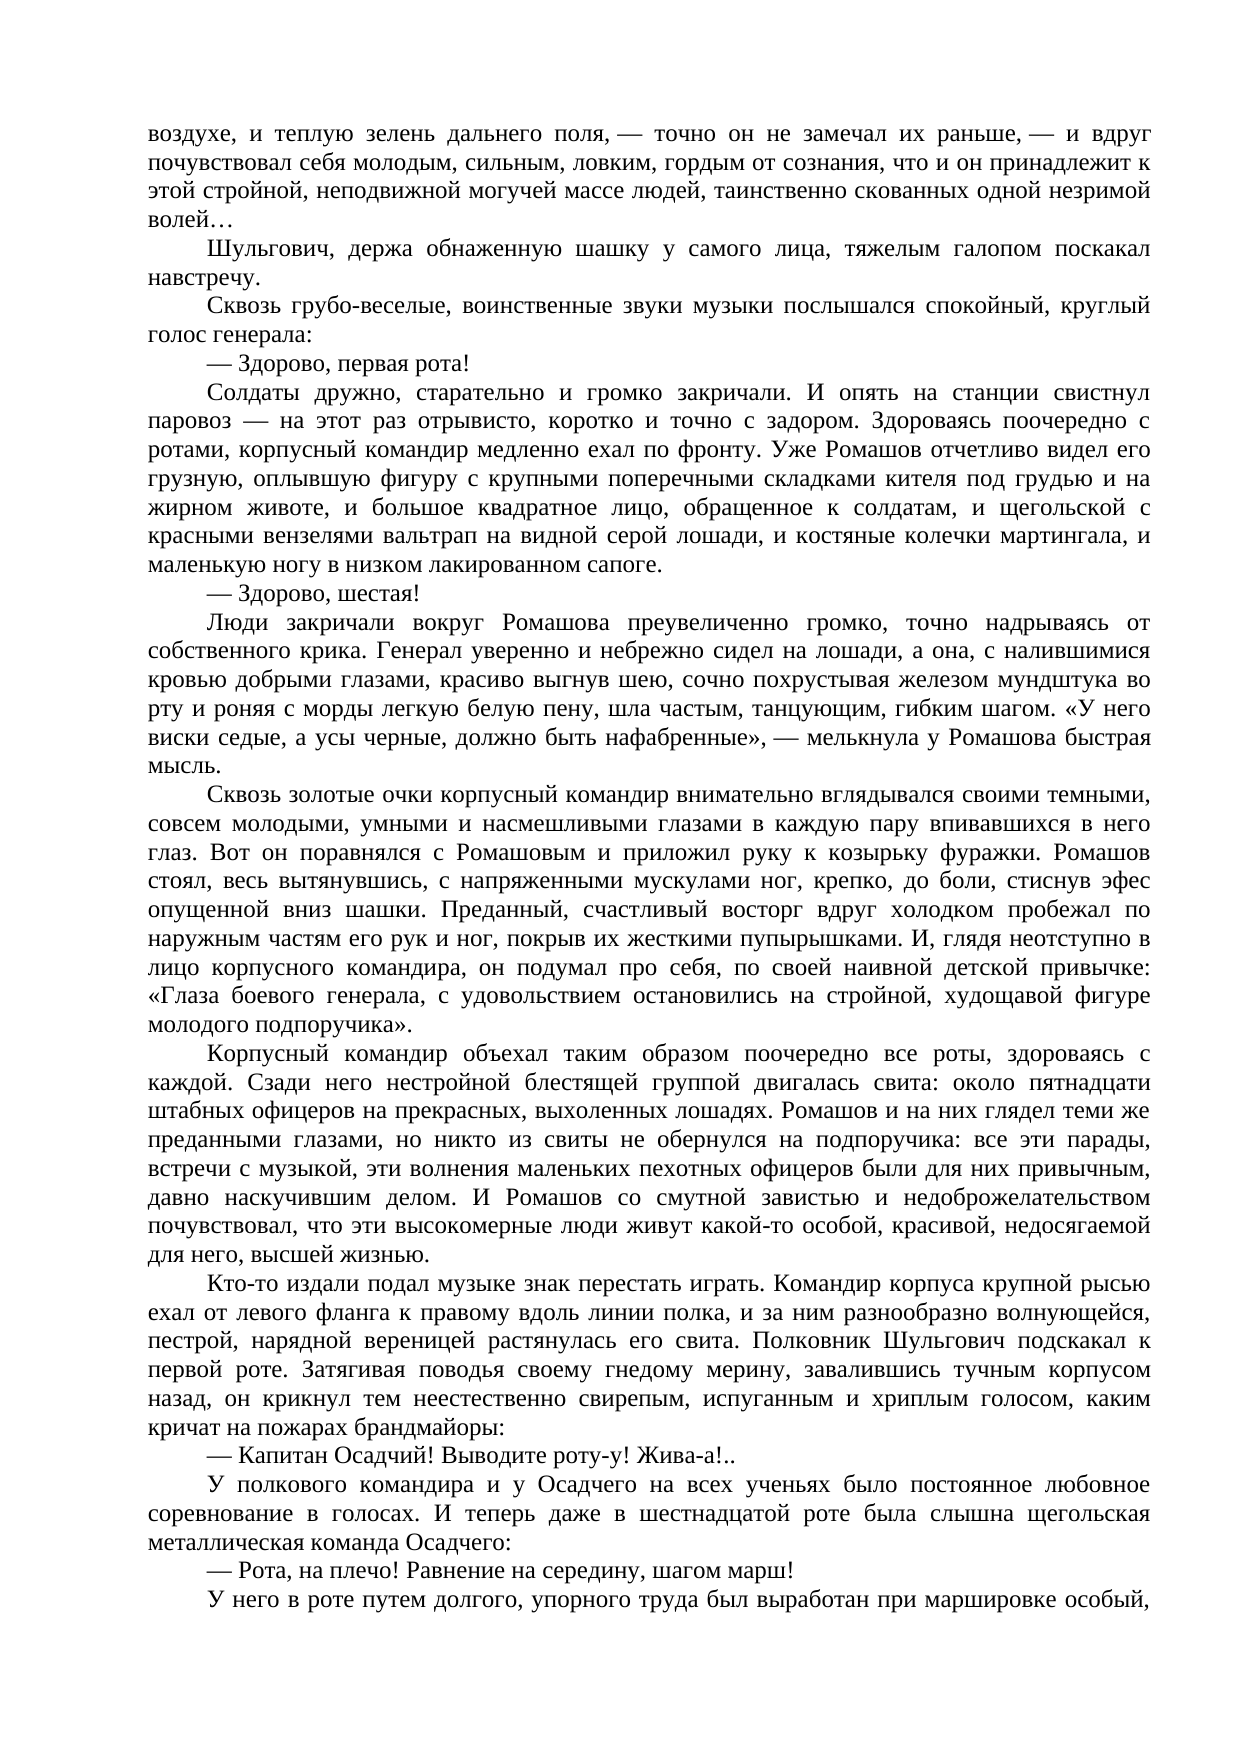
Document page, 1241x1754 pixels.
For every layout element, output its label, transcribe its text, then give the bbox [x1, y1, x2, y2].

text Корпусный командир объехал таким образом поочередно все роты, здороваясь с каждой. Сзади него нестройной блестящей группой двигалась свита: около пятнадцати штабных офицеров на прекрасных, выхоленных лошадях. Ромашов и на них глядел теми же преданными глазами, но никто из свиты не обернулся на подпоручика: все эти парады, встречи с музыкой, эти волнения маленьких пехотных офицеров были для них привычным, давно наскучившим делом. И Ромашов со смутной завистью и недоброжелательством почувствовал, что эти высокомерные люди живут какой-то особой, красивой, недосягаемой для него, высшей жизнью. [148, 1038, 1152, 1268]
text — Рота, на плечо! Равнение на середину, шагом марш! [148, 1556, 1152, 1584]
text — Капитан Осадчий! Выводите роту-у! Жива-а!.. [148, 1441, 1152, 1469]
text Солдаты дружно, старательно и громко закричали. И опять на станции свистнул паровоз — на этот раз отрывисто, коротко и точно с задором. Здороваясь поочередно с ротами, корпусный командир медленно ехал по фронту. Уже Ромашов отчетливо видел его грузную, оплывшую фигуру с крупными поперечными складками кителя под грудью и на жирном животе, и большое квадратное лицо, обращенное к солдатам, и щегольской с красными вензелями вальтрап на видной серой лошади, и костяные колечки мартингала, и маленькую ногу в низком лакированном сапоге. [148, 377, 1152, 578]
text Шульгович, держа обнаженную шашку у самого лица, тяжелым галопом поскакал навстречу. [148, 233, 1152, 291]
text — Здорово, первая рота! [148, 348, 1152, 377]
text воздухе, и теплую зелень дальнего поля, — точно он не замечал их раньше, — и вдруг почувствовал себя молодым, сильным, ловким, гордым от сознания, что и он принадлежит к этой стройной, неподвижной могучей массе людей, таинственно скованных одной незримой волей… [148, 118, 1152, 233]
text У полкового командира и у Осадчего на всех ученьях было постоянное любовное соревнование в голосах. И теперь даже в шестнадцатой роте была слышна щегольская металлическая команда Осадчего: [148, 1469, 1152, 1556]
text Кто-то издали подал музыке знак перестать играть. Командир корпуса крупной рысью ехал от левого фланга к правому вдоль линии полка, и за ним разнообразно волнующейся, пестрой, нарядной вереницей растянулась его свита. Полковник Шульгович подскакал к первой роте. Затягивая поводья своему гнедому мерину, завалившись тучным корпусом назад, он крикнул тем неестественно свирепым, испуганным и хриплым голосом, каким кричат на пожарах брандмайоры: [148, 1268, 1152, 1441]
text — Здорово, шестая! [148, 578, 1152, 607]
text Люди закричали вокруг Ромашова преувеличенно громко, точно надрываясь от собственного крика. Генерал уверенно и небрежно сидел на лошади, а она, с налившимися кровью добрыми глазами, красиво выгнув шею, сочно похрустывая железом мундштука во рту и роняя с морды легкую белую пену, шла частым, танцующим, гибким шагом. «У него виски седые, а усы черные, должно быть нафабренные», — мелькнула у Ромашова быстрая мысль. [148, 607, 1152, 779]
text Сквозь золотые очки корпусный командир внимательно вглядывался своими темными, совсем молодыми, умными и насмешливыми глазами в каждую пару впивавшихся в него глаз. Вот он поравнялся с Ромашовым и приложил руку к козырьку фуражки. Ромашов стоял, весь вытянувшись, с напряженными мускулами ног, крепко, до боли, стиснув эфес опущенной вниз шашки. Преданный, счастливый восторг вдруг холодком пробежал по наружным частям его рук и ног, покрыв их жесткими пупырышками. И, глядя неотступно в лицо корпусного командира, он подумал про себя, по своей наивной детской привычке: «Глаза боевого генерала, с удовольствием остановились на стройной, худощавой фигуре молодого подпоручика». [148, 779, 1152, 1038]
text У него в роте путем долгого, упорного труда был выработан при маршировке особый, [148, 1584, 1152, 1613]
text Сквозь грубо-веселые, воинственные звуки музыки послышался спокойный, круглый голос генерала: [148, 291, 1152, 348]
